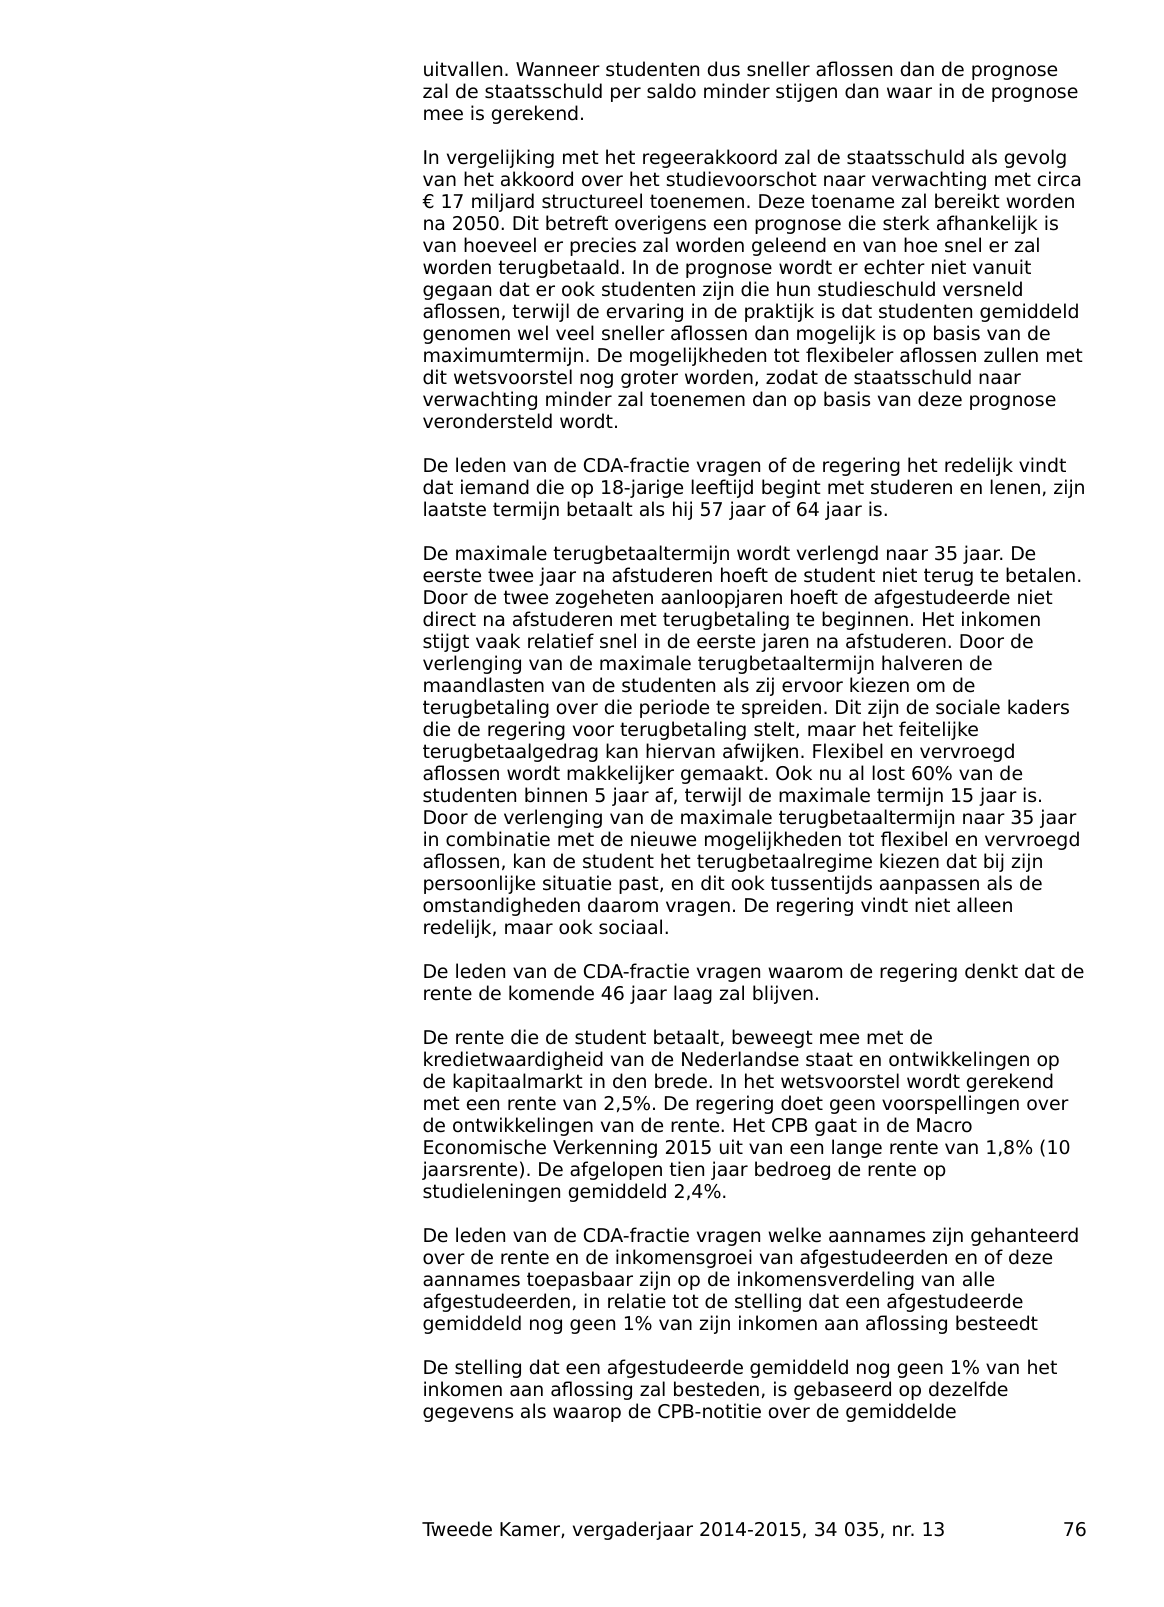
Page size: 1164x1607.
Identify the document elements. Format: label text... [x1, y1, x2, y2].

text De leden van de CDA-fractie vragen waarom de regering denkt dat de rente de komende 46 jaar laag zal blijven. [422, 961, 1087, 1005]
text De stelling dat een afgestudeerde gemiddeld nog geen 1% van het inkomen aan aflossing zal besteden, is gebaseerd op dezelfde gegevens als waarop de CPB-notitie over de gemiddelde [422, 1357, 1087, 1423]
text uitvallen. Wanneer studenten dus sneller aflossen dan de prognose zal de staatsschuld per saldo minder stijgen dan waar in de prognose mee is gerekend. [422, 59, 1087, 125]
text De leden van de CDA-fractie vragen of de regering het redelijk vindt dat iemand die op 18-jarige leeftijd begint met studeren en lenen, zijn laatste termijn betaalt als hij 57 jaar of 64 jaar is. [422, 455, 1087, 521]
text De leden van de CDA-fractie vragen welke aannames zijn gehanteerd over de rente en de inkomensgroei van afgestudeerden en of deze aannames toepasbaar zijn op de inkomensverdeling van alle afgestudeerden, in relatie tot de stelling dat een afgestudeerde gemiddeld nog geen 1% van zijn inkomen aan aflossing besteedt [422, 1225, 1087, 1335]
text De maximale terugbetaaltermijn wordt verlengd naar 35 jaar. De eerste twee jaar na afstuderen hoeft de student niet terug te betalen. Door de twee zogeheten aanloopjaren hoeft de afgestudeerde niet direct na afstuderen met terugbetaling te beginnen. Het inkomen stijgt vaak relatief snel in de eerste jaren na afstuderen. Door de verlenging van de maximale terugbetaaltermijn halveren de maandlasten van de studenten als zij ervoor kiezen om de terugbetaling over die periode te spreiden. Dit zijn de sociale kaders die de regering voor terugbetaling stelt, maar het feitelijke terugbetaalgedrag kan hiervan afwijken. Flexibel en vervroegd aflossen wordt makkelijker gemaakt. Ook nu al lost 60% van de studenten binnen 5 jaar af, terwijl de maximale termijn 15 jaar is. Door de verlenging van de maximale terugbetaaltermijn naar 35 jaar in combinatie met de nieuwe mogelijkheden tot flexibel en vervroegd aflossen, kan de student het terugbetaalregime kiezen dat bij zijn persoonlijke situatie past, en dit ook tussentijds aanpassen als de omstandigheden daarom vragen. De regering vindt niet alleen redelijk, maar ook sociaal. [422, 543, 1087, 939]
text De rente die de student betaalt, beweegt mee met de kredietwaardigheid van de Nederlandse staat en ontwikkelingen op de kapitaalmarkt in den brede. In het wetsvoorstel wordt gerekend met een rente van 2,5%. De regering doet geen voorspellingen over de ontwikkelingen van de rente. Het CPB gaat in de Macro Economische Verkenning 2015 uit van een lange rente van 1,8% (10 jaarsrente). De afgelopen tien jaar bedroeg de rente op studieleningen gemiddeld 2,4%. [422, 1027, 1087, 1203]
text In vergelijking met het regeerakkoord zal de staatsschuld als gevolg van het akkoord over het studievoorschot naar verwachting met circa € 17 miljard structureel toenemen. Deze toename zal bereikt worden na 2050. Dit betreft overigens een prognose die sterk afhankelijk is van hoeveel er precies zal worden geleend en van hoe snel er zal worden terugbetaald. In de prognose wordt er echter niet vanuit gegaan dat er ook studenten zijn die hun studieschuld versneld aflossen, terwijl de ervaring in de praktijk is dat studenten gemiddeld genomen wel veel sneller aflossen dan mogelijk is op basis van de maximumtermijn. De mogelijkheden tot flexibeler aflossen zullen met dit wetsvoorstel nog groter worden, zodat de staatsschuld naar verwachting minder zal toenemen dan op basis van deze prognose verondersteld wordt. [422, 147, 1087, 433]
